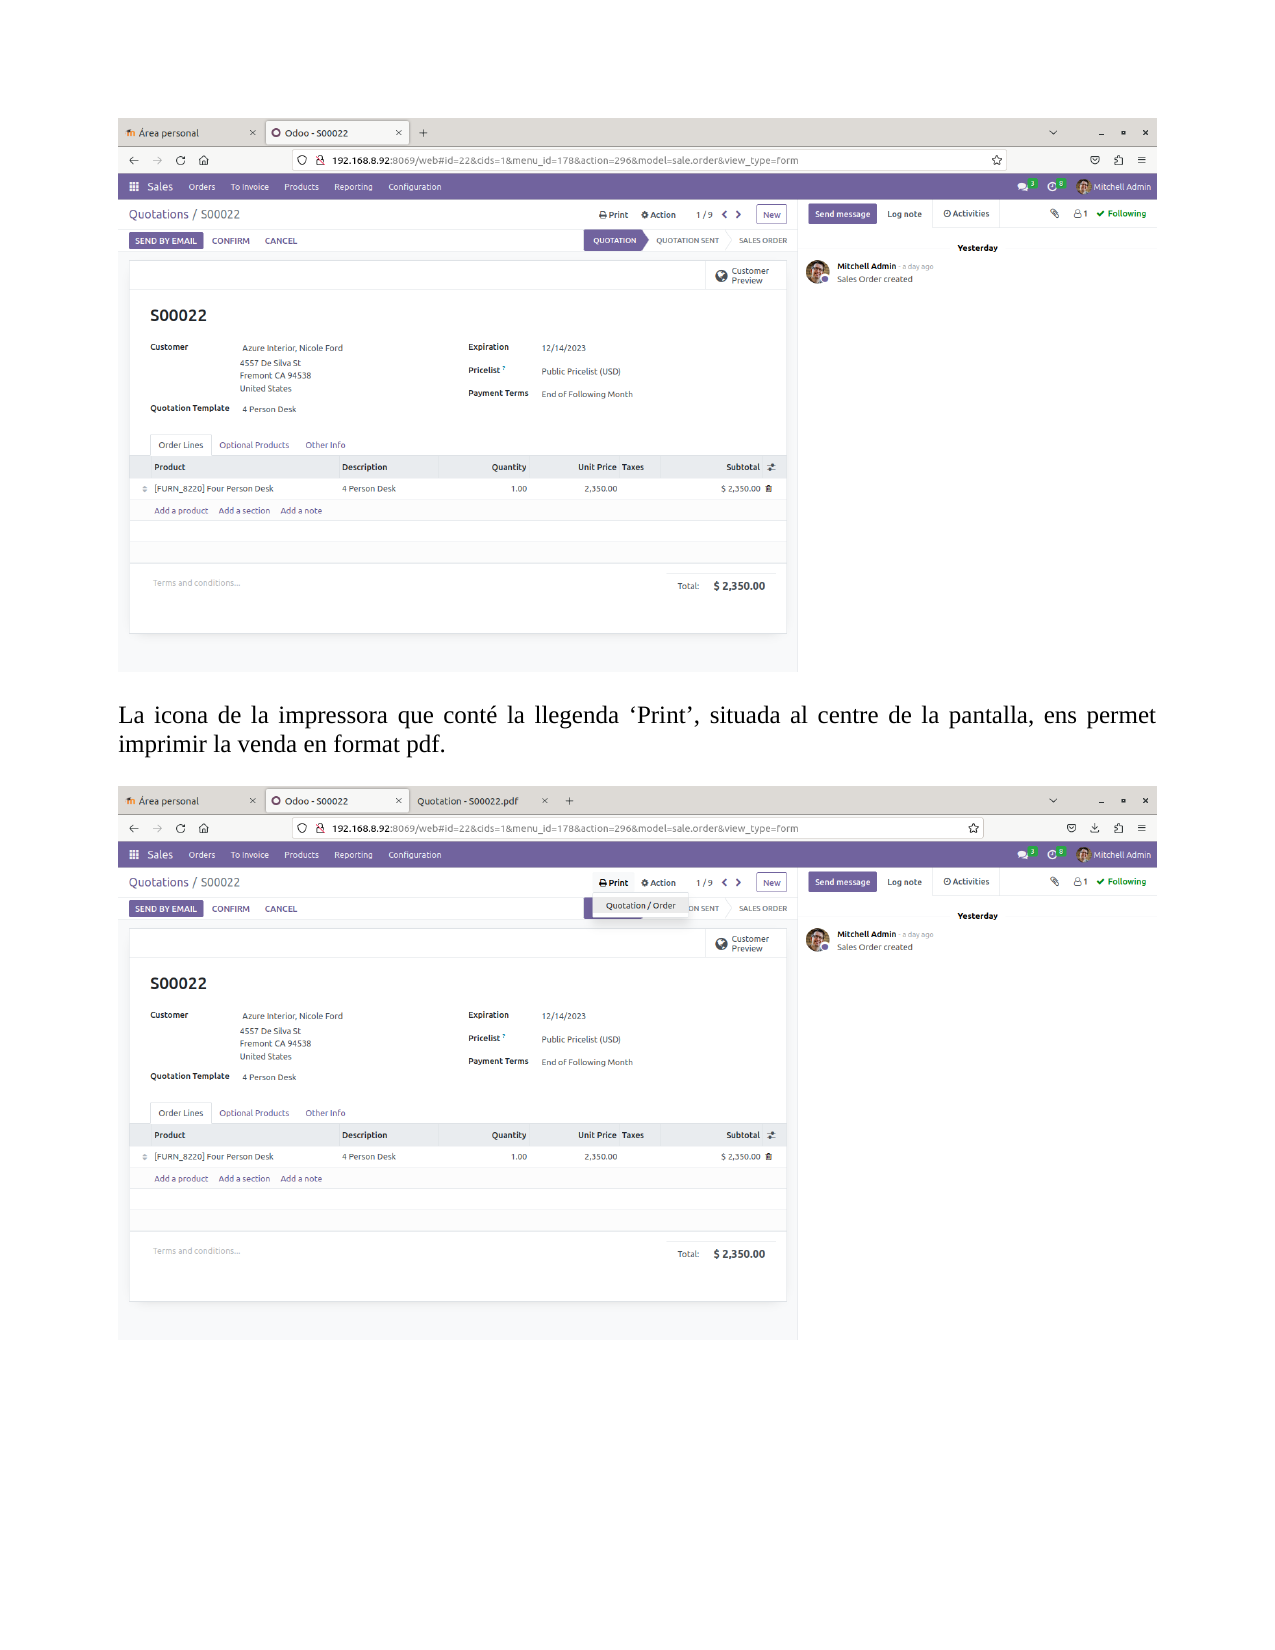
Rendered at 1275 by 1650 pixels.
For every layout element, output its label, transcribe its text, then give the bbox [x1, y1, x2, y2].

picture [118, 786, 1157, 1340]
picture [118, 118, 1157, 672]
text La icona de la impressora que conté la llegenda ‘Print’, situada al centre de la pantalla, ens permet imprimir la venda en format pdf. [118, 700, 1157, 757]
